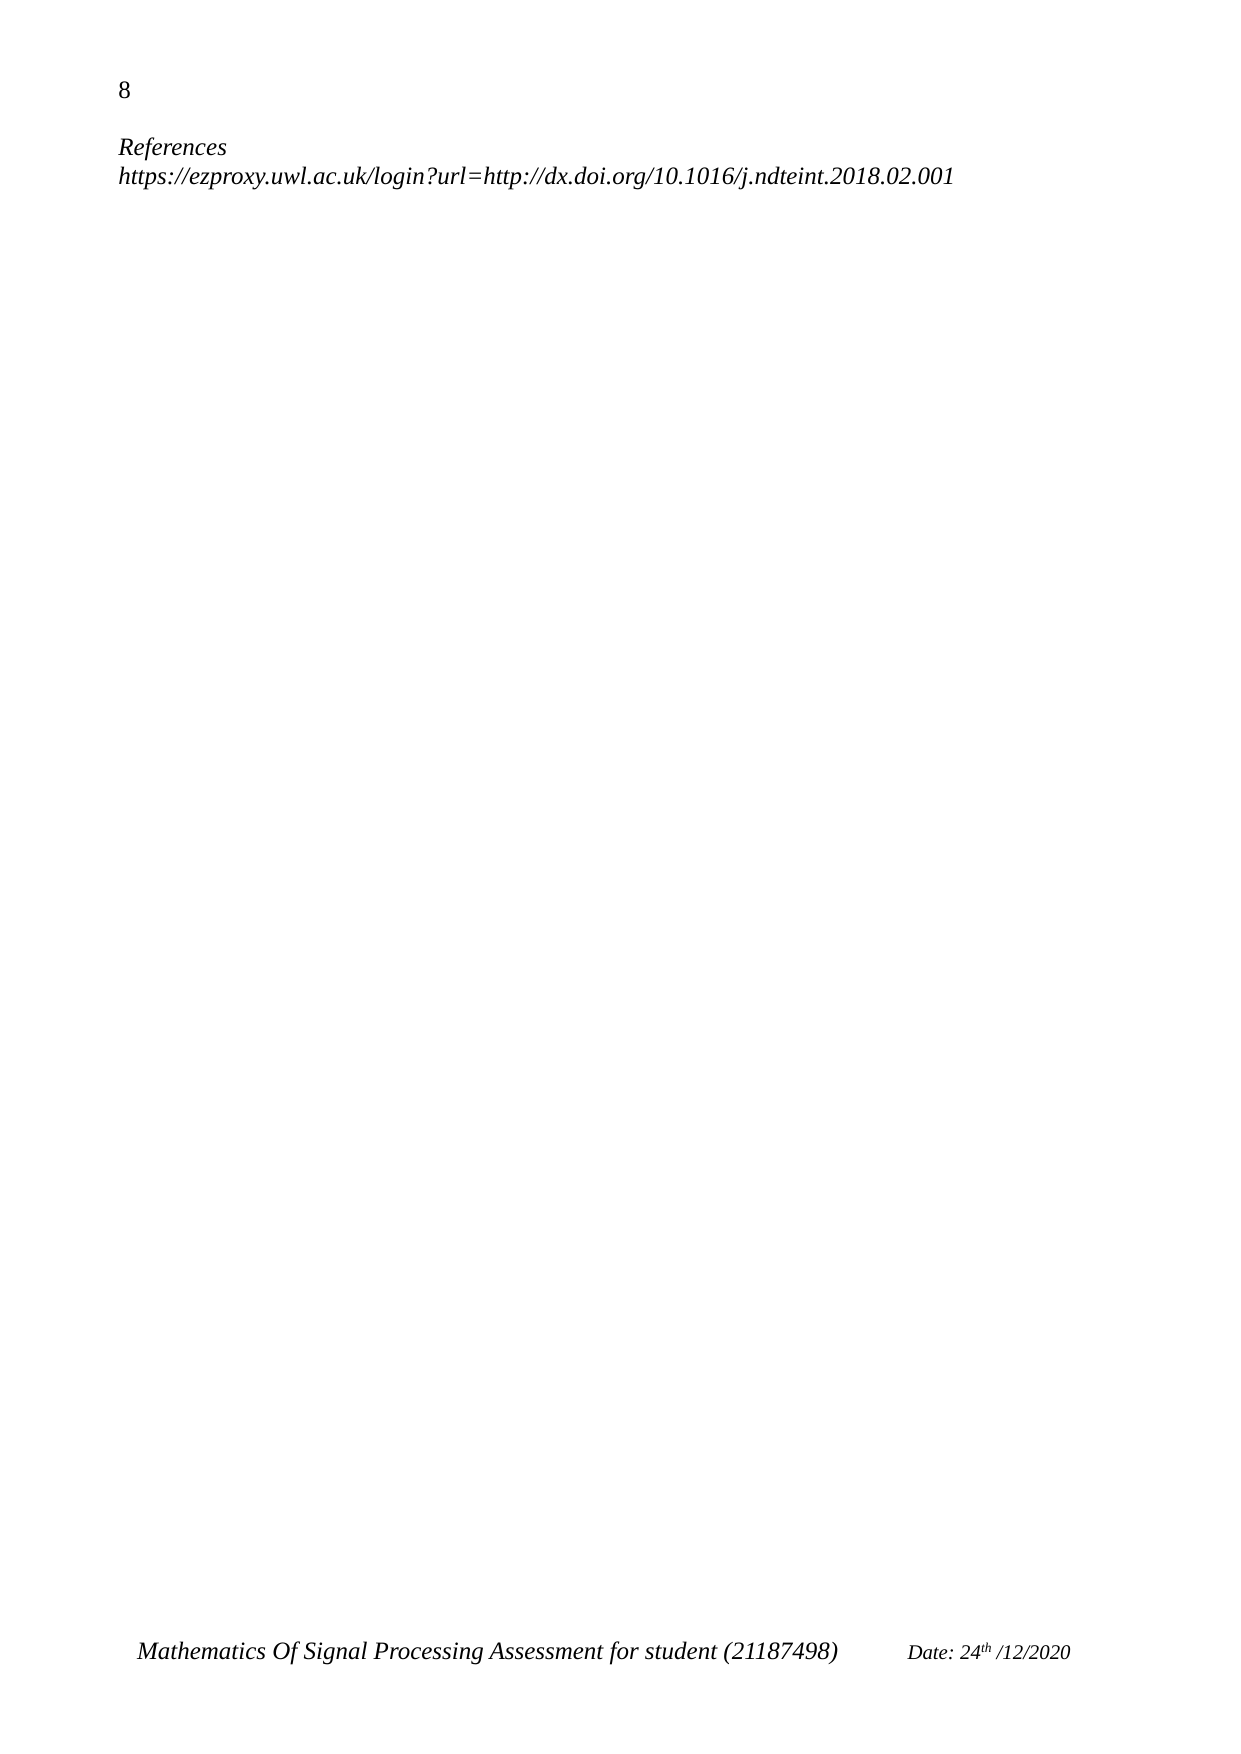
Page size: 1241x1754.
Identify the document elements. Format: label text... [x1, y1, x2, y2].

text References [118, 132, 1122, 161]
text https://ezproxy.uwl.ac.uk/login?url=http://dx.doi.org/10.1016/j.ndteint.2018.02.001 [118, 161, 1122, 190]
